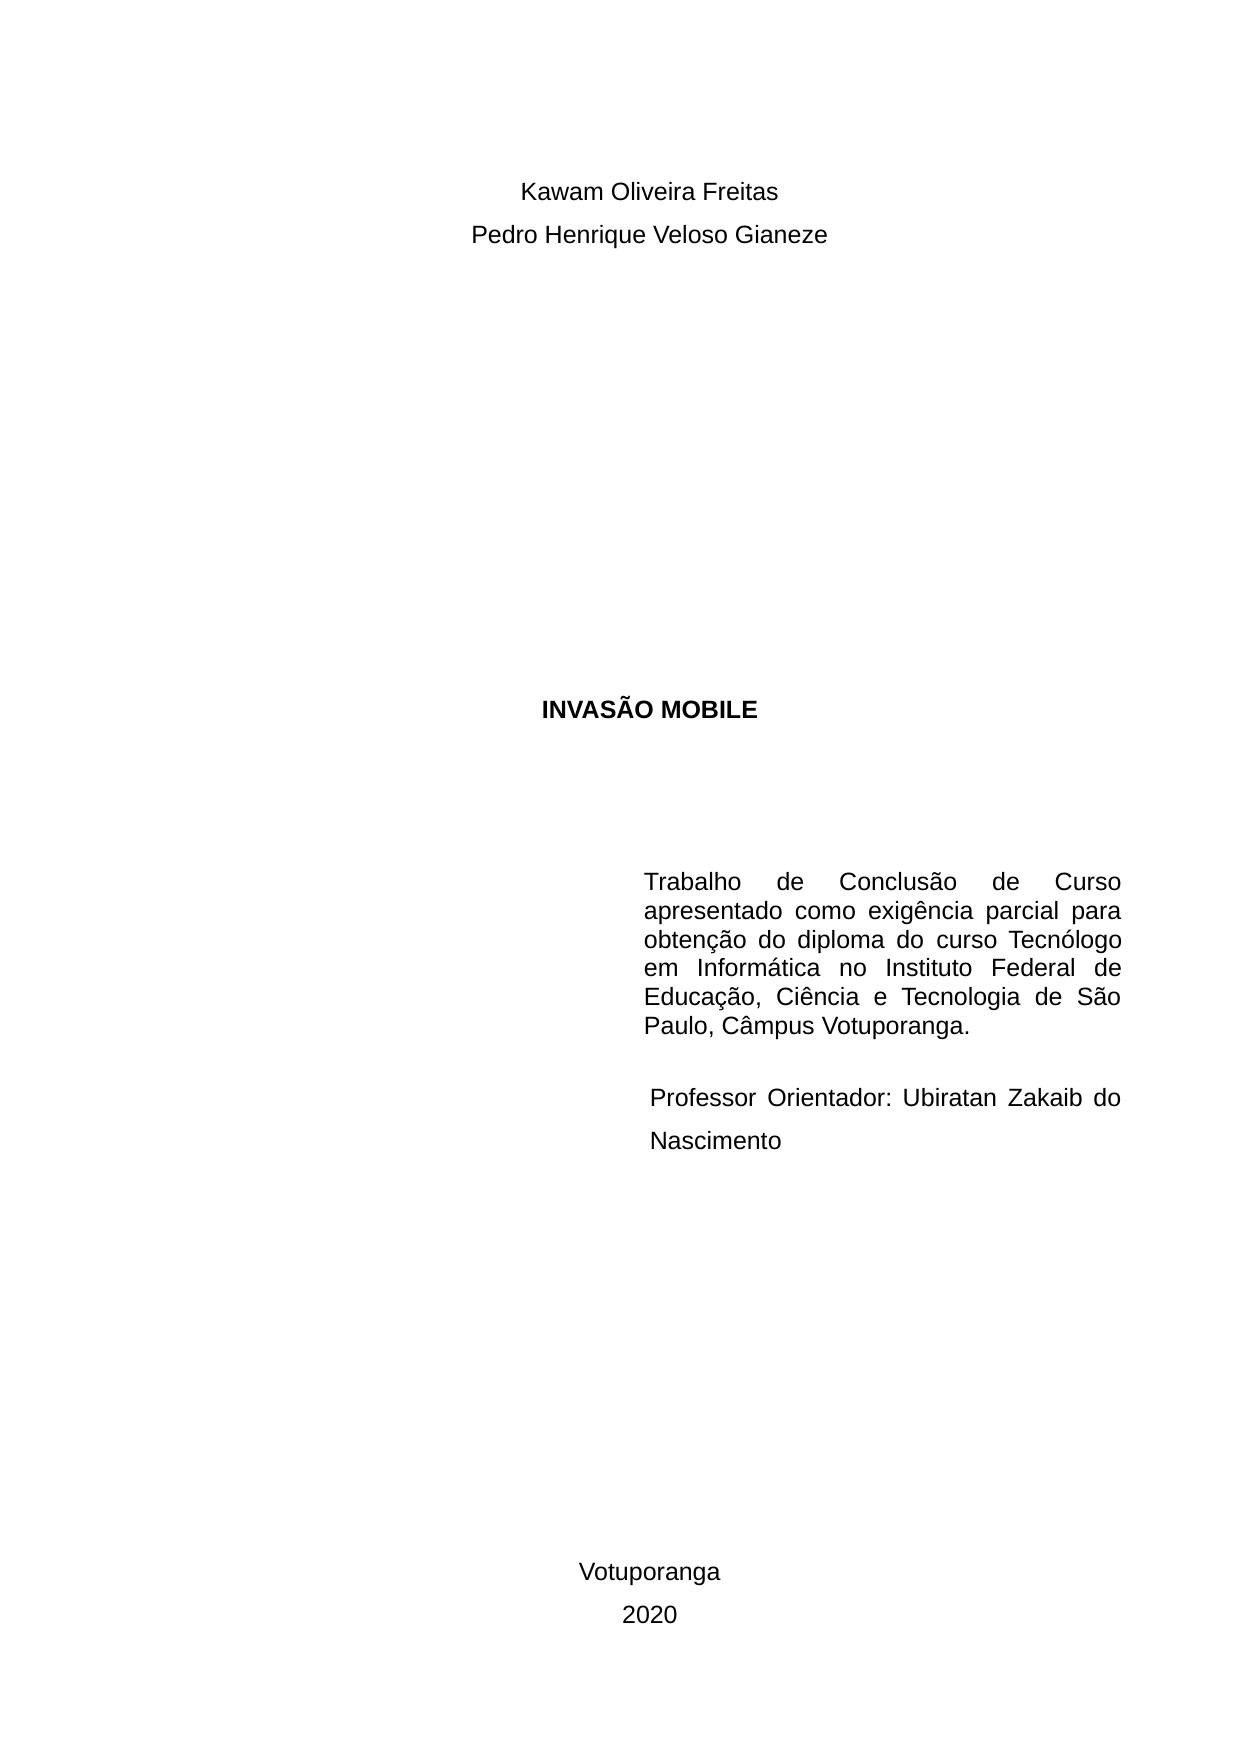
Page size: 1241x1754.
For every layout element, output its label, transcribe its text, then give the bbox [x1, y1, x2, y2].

text Votuporanga [177, 1557, 1122, 1586]
text Professor Orientador: Ubiratan Zakaib do Nascimento [649, 1083, 1122, 1155]
text Trabalho de Conclusão de Curso apresentado como exigência parcial para obtenção do diploma do curso Tecnólogo em Informática no Instituto Federal de Educação, Ciência e Tecnologia de São Paulo, Câmpus Votuporanga. [644, 867, 1122, 1040]
text 2020 [177, 1600, 1122, 1629]
text Kawam Oliveira Freitas [177, 177, 1122, 206]
text Pedro Henrique Veloso Gianeze [177, 220, 1122, 249]
text INVASÃO MOBILE [177, 695, 1122, 723]
